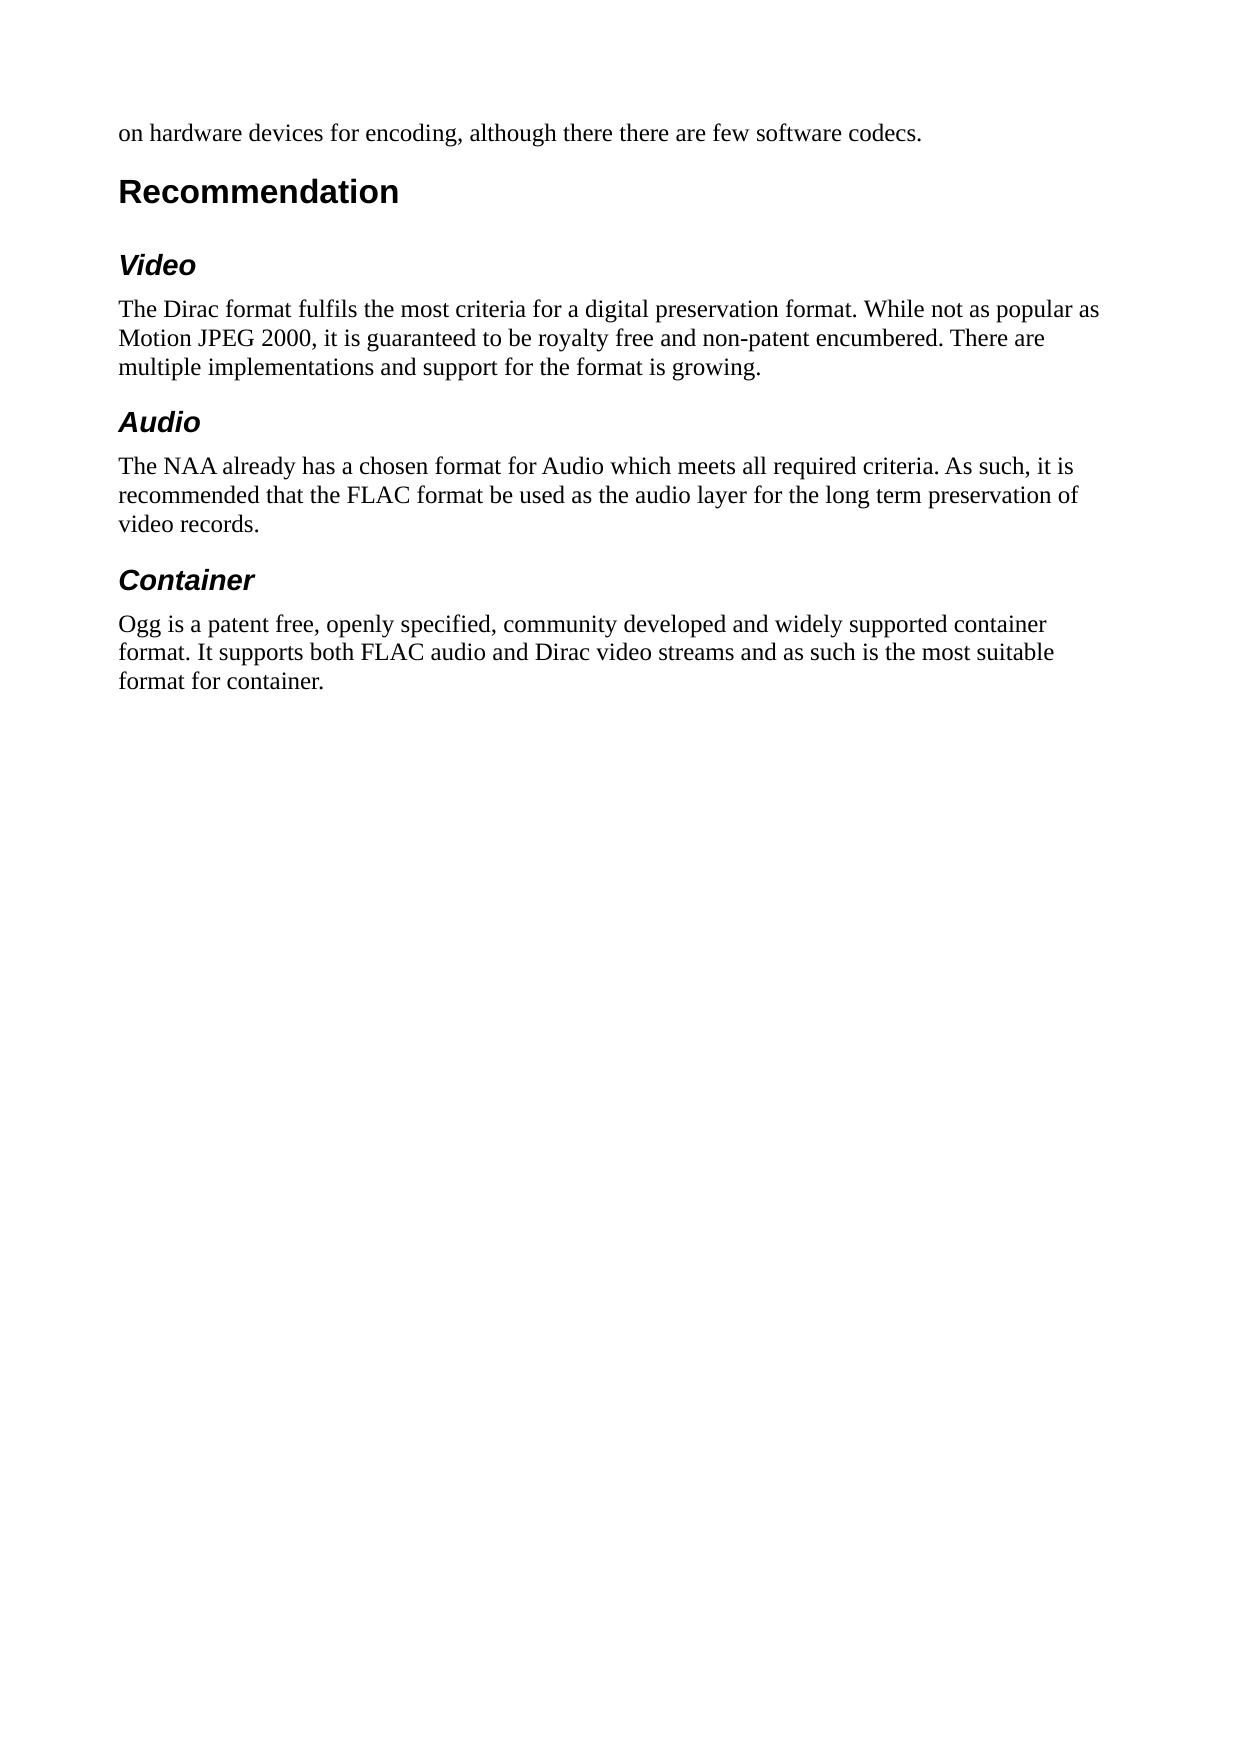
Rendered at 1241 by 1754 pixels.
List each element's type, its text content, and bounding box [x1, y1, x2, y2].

subtitle Container [118, 563, 1122, 596]
text on hardware devices for encoding, although there there are few software codecs. [118, 118, 1122, 147]
text Ogg is a patent free, openly specified, community developed and widely supported container format. It supports both FLAC audio and Dirac video streams and as such is the most suitable format for container. [118, 609, 1122, 695]
subtitle Recommendation [118, 172, 1122, 211]
subtitle Audio [118, 405, 1122, 439]
subtitle Video [118, 248, 1122, 282]
text The NAA already has a chosen format for Audio which meets all required criteria. As such, it is recommended that the FLAC format be used as the audio layer for the long term preservation of video records. [118, 451, 1122, 538]
text The Dirac format fulfils the most criteria for a digital preservation format. While not as popular as Motion JPEG 2000, it is guaranteed to be royalty free and non-patent encumbered. There are multiple implementations and support for the format is growing. [118, 294, 1122, 380]
